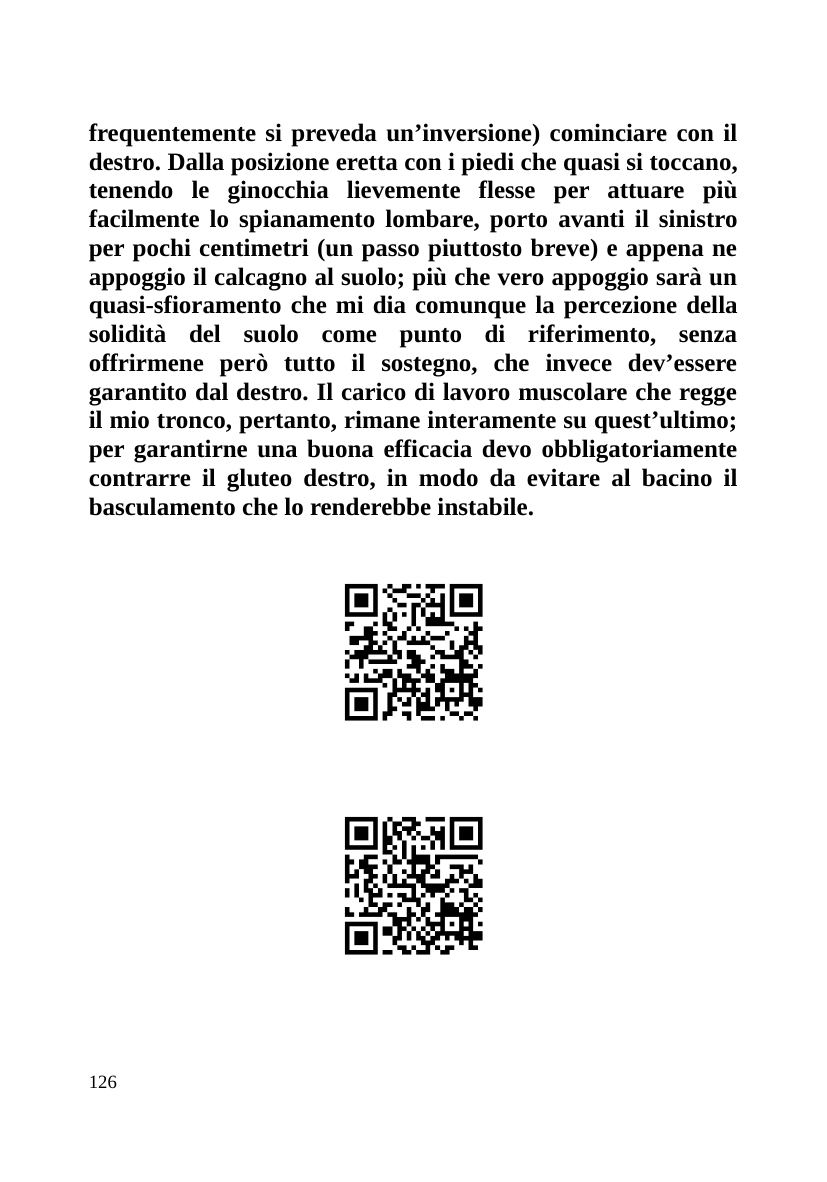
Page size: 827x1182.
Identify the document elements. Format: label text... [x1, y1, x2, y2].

picture [339, 811, 488, 960]
text frequentemente si preveda un’inversione) cominciare con il destro. Dalla posizione eretta con i piedi che quasi si toccano, tenendo le ginocchia lievemente flesse per attuare più facilmente lo spianamento lombare, porto avanti il sinistro per pochi centimetri (un passo piuttosto breve) e appena ne appoggio il calcagno al suolo; più che vero appoggio sarà un quasi-sfioramento che mi dia comunque la percezione della solidità del suolo come punto di riferimento, senza offrirmene però tutto il sostegno, che invece dev’essere garantito dal destro. Il carico di lavoro muscolare che regge il mio tronco, pertanto, rimane interamente su quest’ultimo; per garantirne una buona efficacia devo obbligatoriamente contrarre il gluteo destro, in modo da evitare al bacino il basculamento che lo renderebbe instabile. [88, 118, 738, 521]
picture [339, 578, 488, 726]
